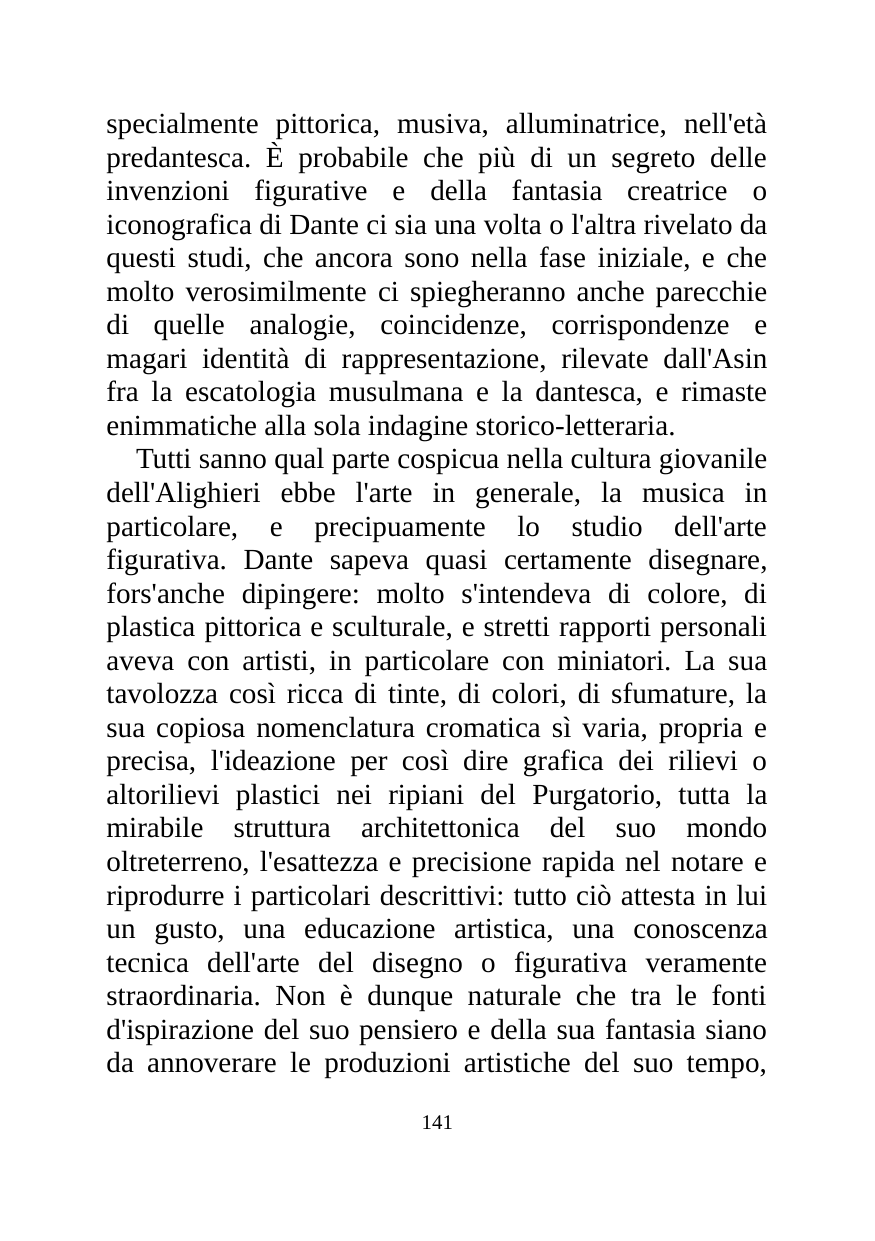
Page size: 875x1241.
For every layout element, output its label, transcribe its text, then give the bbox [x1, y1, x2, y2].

text specialmente pittorica, musiva, alluminatrice, nell'età predantesca. È probabile che più di un segreto delle invenzioni figurative e della fantasia creatrice o iconografica di Dante ci sia una volta o l'altra rivelato da questi studi, che ancora sono nella fase iniziale, e che molto verosimilmente ci spiegheranno anche parecchie di quelle analogie, coincidenze, corrispondenze e magari identità di rappresentazione, rilevate dall'Asin fra la escatologia musulmana e la dantesca, e rimaste enimmatiche alla sola indagine storico-letteraria. [106, 106, 768, 442]
text Tutti sanno qual parte cospicua nella cultura giovanile dell'Alighieri ebbe l'arte in generale, la musica in particolare, e precipuamente lo studio dell'arte figurativa. Dante sapeva quasi certamente disegnare, fors'anche dipingere: molto s'intendeva di colore, di plastica pittorica e sculturale, e stretti rapporti personali aveva con artisti, in particolare con miniatori. La sua tavolozza così ricca di tinte, di colori, di sfumature, la sua copiosa nomenclatura cromatica sì varia, propria e precisa, l'ideazione per così dire grafica dei rilievi o altorilievi plastici nei ripiani del Purgatorio, tutta la mirabile struttura architettonica del suo mondo oltreterreno, l'esattezza e precisione rapida nel notare e riprodurre i particolari descrittivi: tutto ciò attesta in lui un gusto, una educazione artistica, una conoscenza tecnica dell'arte del disegno o figurativa veramente straordinaria. Non è dunque naturale che tra le fonti d'ispirazione del suo pensiero e della sua fantasia siano da annoverare le produzioni artistiche del suo tempo, [106, 442, 768, 1079]
